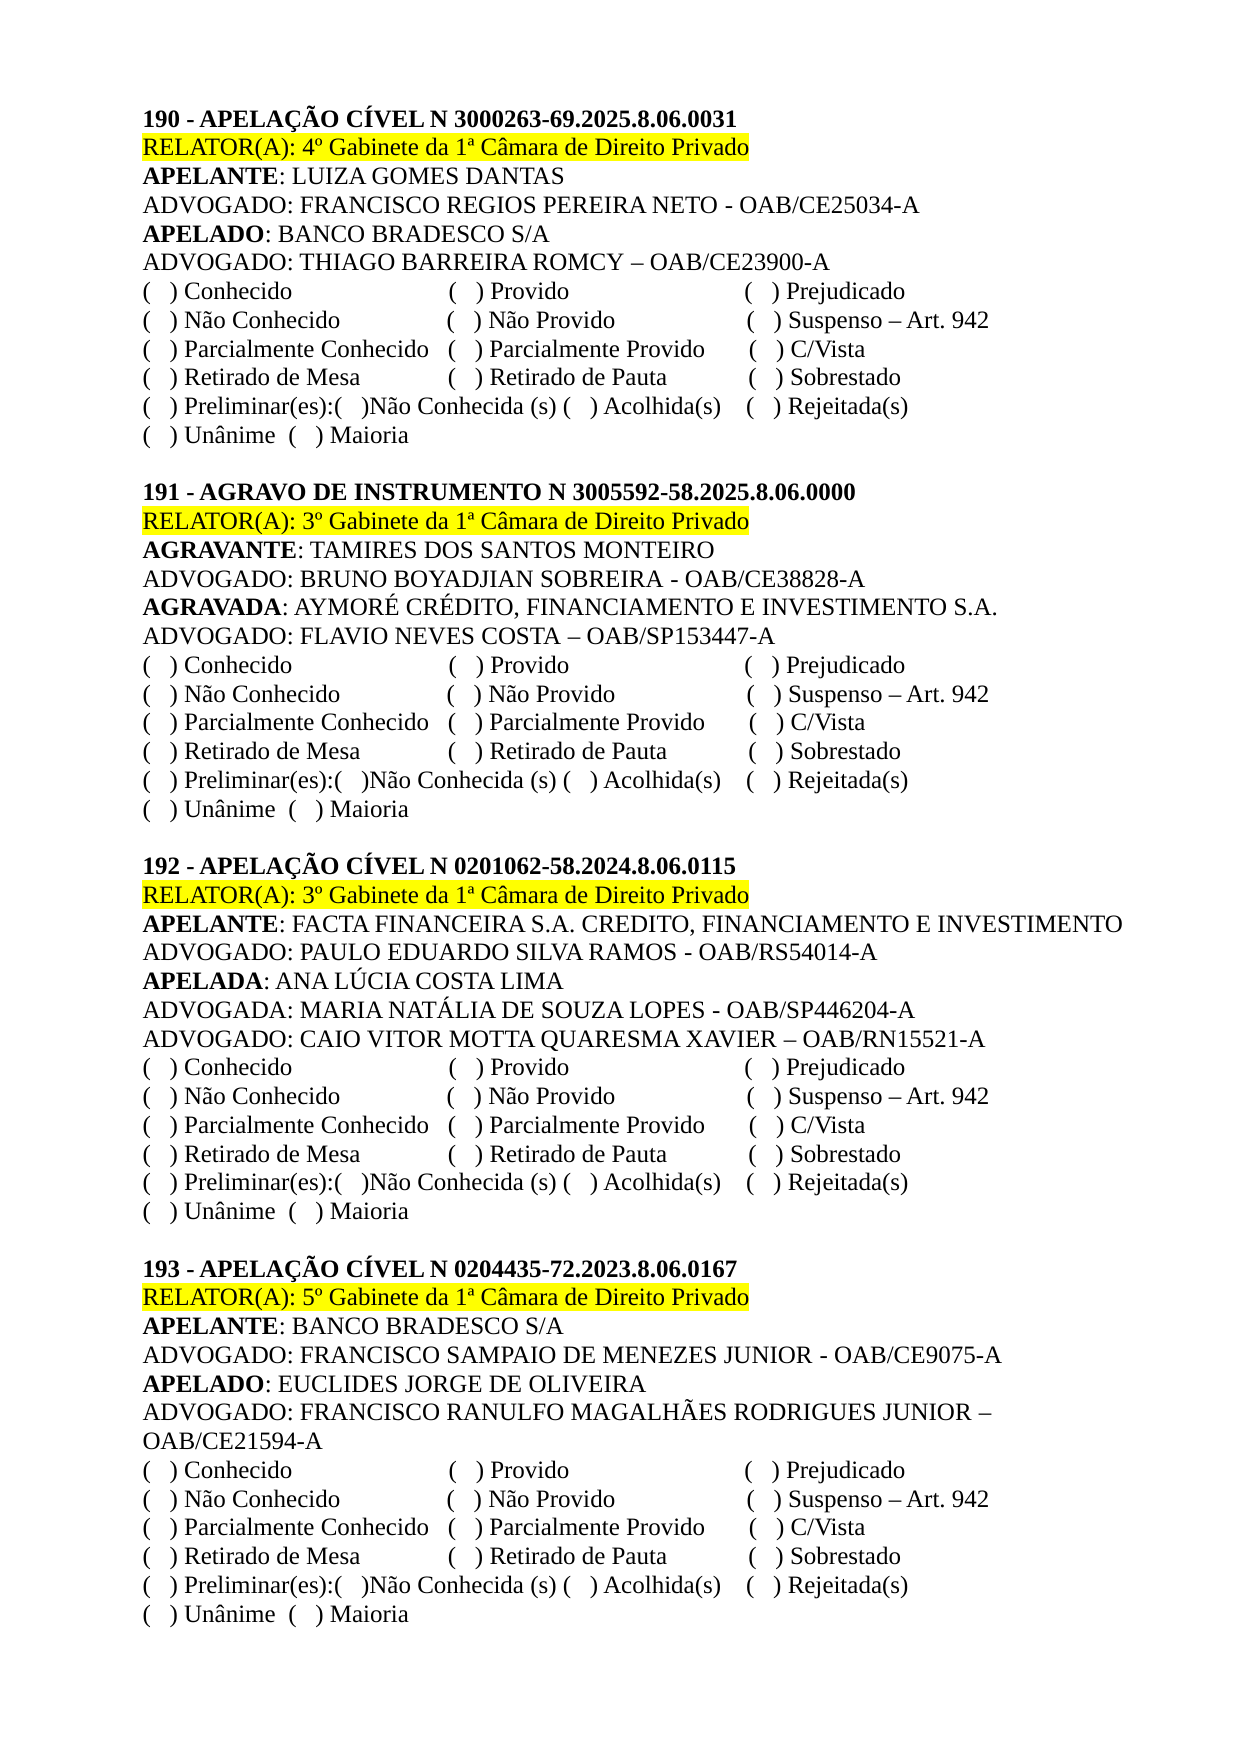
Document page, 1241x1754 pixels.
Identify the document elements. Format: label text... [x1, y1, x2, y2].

text 191 - AGRAVO DE INSTRUMENTO N 3005592-58.2025.8.06.0000 RELATOR(A): 3º Gabinete da 1ª Câmara de Direito Privado AGRAVANTE: TAMIRES DOS SANTOS MONTEIRO ADVOGADO: BRUNO BOYADJIAN SOBREIRA - OAB/CE38828-A AGRAVADA: AYMORÉ CRÉDITO, FINANCIAMENTO E INVESTIMENTO S.A. ADVOGADO: FLAVIO NEVES COSTA – OAB/SP153447-A [142, 477, 1141, 650]
text ( ) Conhecido ( ) Provido ( ) Prejudicado [142, 276, 1141, 305]
text ( ) Unânime ( ) Maioria [142, 1599, 1141, 1627]
text ( ) Não Conhecido ( ) Não Provido ( ) Suspenso – Art. 942 [142, 305, 1158, 334]
text ( ) Não Conhecido ( ) Não Provido ( ) Suspenso – Art. 942 [142, 1484, 1158, 1512]
text ( ) Não Conhecido ( ) Não Provido ( ) Suspenso – Art. 942 [142, 1081, 1158, 1110]
text ( ) Conhecido ( ) Provido ( ) Prejudicado [142, 650, 1141, 679]
text ( ) Parcialmente Conhecido ( ) Parcialmente Provido ( ) C/Vista [142, 707, 1158, 736]
text ( ) Parcialmente Conhecido ( ) Parcialmente Provido ( ) C/Vista [142, 1512, 1158, 1541]
text ( ) Unânime ( ) Maioria [142, 420, 1141, 449]
text ( ) Parcialmente Conhecido ( ) Parcialmente Provido ( ) C/Vista [142, 334, 1158, 362]
text 192 - APELAÇÃO CÍVEL N 0201062-58.2024.8.06.0115 RELATOR(A): 3º Gabinete da 1ª Câmara de Direito Privado APELANTE: FACTA FINANCEIRA S.A. CREDITO, FINANCIAMENTO E INVESTIMENTO ADVOGADO: PAULO EDUARDO SILVA RAMOS - OAB/RS54014-A APELADA: ANA LÚCIA COSTA LIMA ADVOGADA: MARIA NATÁLIA DE SOUZA LOPES - OAB/SP446204-A ADVOGADO: CAIO VITOR MOTTA QUARESMA XAVIER – OAB/RN15521-A [142, 851, 1141, 1052]
text ( ) Unânime ( ) Maioria [142, 1196, 1141, 1225]
text ( ) Preliminar(es):( )Não Conhecida (s) ( ) Acolhida(s) ( ) Rejeitada(s) [142, 391, 1158, 420]
text ( ) Retirado de Mesa ( ) Retirado de Pauta ( ) Sobrestado [142, 1139, 1158, 1167]
text ( ) Conhecido ( ) Provido ( ) Prejudicado [142, 1455, 1141, 1484]
text ( ) Retirado de Mesa ( ) Retirado de Pauta ( ) Sobrestado [142, 1541, 1158, 1570]
text ( ) Preliminar(es):( )Não Conhecida (s) ( ) Acolhida(s) ( ) Rejeitada(s) [142, 1570, 1158, 1599]
text ( ) Conhecido ( ) Provido ( ) Prejudicado [142, 1052, 1141, 1081]
text ( ) Unânime ( ) Maioria [142, 794, 1141, 822]
text 193 - APELAÇÃO CÍVEL N 0204435-72.2023.8.06.0167 RELATOR(A): 5º Gabinete da 1ª Câmara de Direito Privado APELANTE: BANCO BRADESCO S/A ADVOGADO: FRANCISCO SAMPAIO DE MENEZES JUNIOR - OAB/CE9075-A APELADO: EUCLIDES JORGE DE OLIVEIRA ADVOGADO: FRANCISCO RANULFO MAGALHÃES RODRIGUES JUNIOR – OAB/CE21594-A [142, 1254, 1141, 1455]
text ( ) Preliminar(es):( )Não Conhecida (s) ( ) Acolhida(s) ( ) Rejeitada(s) [142, 765, 1158, 794]
text ( ) Parcialmente Conhecido ( ) Parcialmente Provido ( ) C/Vista [142, 1110, 1158, 1139]
text 190 - APELAÇÃO CÍVEL N 3000263-69.2025.8.06.0031 RELATOR(A): 4º Gabinete da 1ª Câmara de Direito Privado APELANTE: LUIZA GOMES DANTAS ADVOGADO: FRANCISCO REGIOS PEREIRA NETO - OAB/CE25034-A APELADO: BANCO BRADESCO S/A ADVOGADO: THIAGO BARREIRA ROMCY – OAB/CE23900-A [142, 104, 1141, 276]
text ( ) Não Conhecido ( ) Não Provido ( ) Suspenso – Art. 942 [142, 679, 1158, 707]
text ( ) Retirado de Mesa ( ) Retirado de Pauta ( ) Sobrestado [142, 736, 1158, 765]
text ( ) Preliminar(es):( )Não Conhecida (s) ( ) Acolhida(s) ( ) Rejeitada(s) [142, 1167, 1158, 1196]
text ( ) Retirado de Mesa ( ) Retirado de Pauta ( ) Sobrestado [142, 362, 1158, 391]
